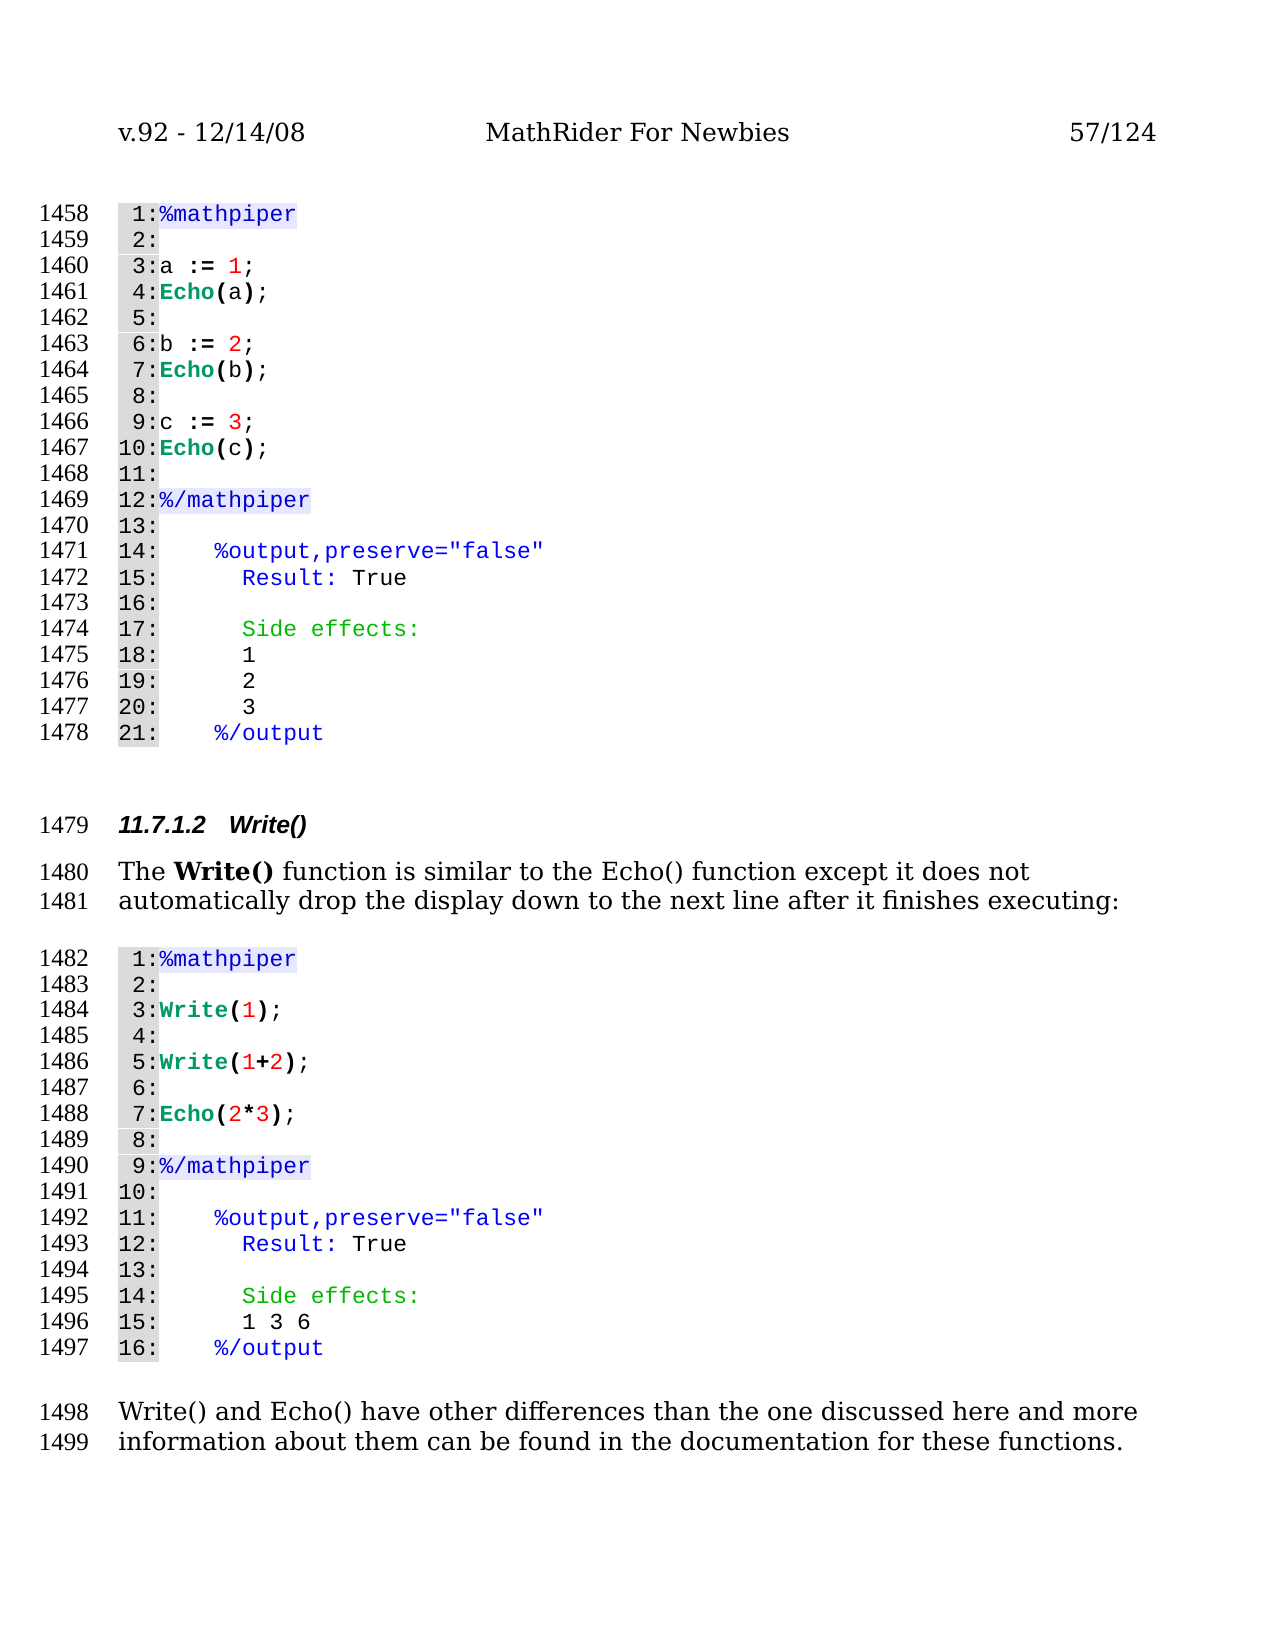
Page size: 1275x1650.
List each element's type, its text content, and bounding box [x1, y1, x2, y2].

text 19: 2 [118, 669, 1157, 696]
text 7:Echo(b); [118, 358, 1157, 384]
text 14: Side effects: [118, 1284, 1157, 1310]
text 20: 3 [118, 696, 1157, 721]
text 16: %/output [118, 1336, 1157, 1362]
text 18: 1 [118, 644, 1157, 669]
text 7:Echo(2*3); [118, 1103, 1157, 1128]
text 14: %output,preserve="false" [118, 540, 1157, 566]
text 2: [118, 229, 1157, 254]
text 6: [118, 1077, 1157, 1103]
text 9:%/mathpiper [118, 1154, 1157, 1180]
text 5:Write(1+2); [118, 1051, 1157, 1077]
text 15: 1 3 6 [118, 1310, 1157, 1336]
text 1:%mathpiper [118, 947, 1157, 973]
text 13: [118, 1258, 1157, 1284]
text 9:c := 3; [118, 410, 1157, 436]
text 8: [118, 384, 1157, 410]
text 13: [118, 514, 1157, 540]
text 3:a := 1; [118, 254, 1157, 281]
text Write() and Echo() have other differences than the one discussed here and more information about them can be found in the documentation for these functions. [118, 1397, 1157, 1456]
text 11: %output,preserve="false" [118, 1206, 1157, 1232]
text 21: %/output [118, 721, 1157, 747]
text 12:%/mathpiper [118, 488, 1157, 514]
text 2: [118, 973, 1157, 999]
text 17: Side effects: [118, 618, 1157, 644]
text 4: [118, 1025, 1157, 1051]
text 5: [118, 306, 1157, 332]
text 10:Echo(c); [118, 436, 1157, 462]
text 10: [118, 1180, 1157, 1206]
subtitle Write() [118, 810, 1157, 838]
text 3:Write(1); [118, 999, 1157, 1025]
text 1:%mathpiper [118, 203, 1157, 229]
text 16: [118, 592, 1157, 618]
text 6:b := 2; [118, 332, 1157, 358]
text 15: Result: True [118, 566, 1157, 592]
text 8: [118, 1128, 1157, 1154]
text 11: [118, 462, 1157, 488]
text 4:Echo(a); [118, 281, 1157, 306]
text 12: Result: True [118, 1232, 1157, 1258]
text The Write() function is similar to the Echo() function except it does not automatically drop the display down to the next line after it finishes executing: [118, 856, 1157, 915]
